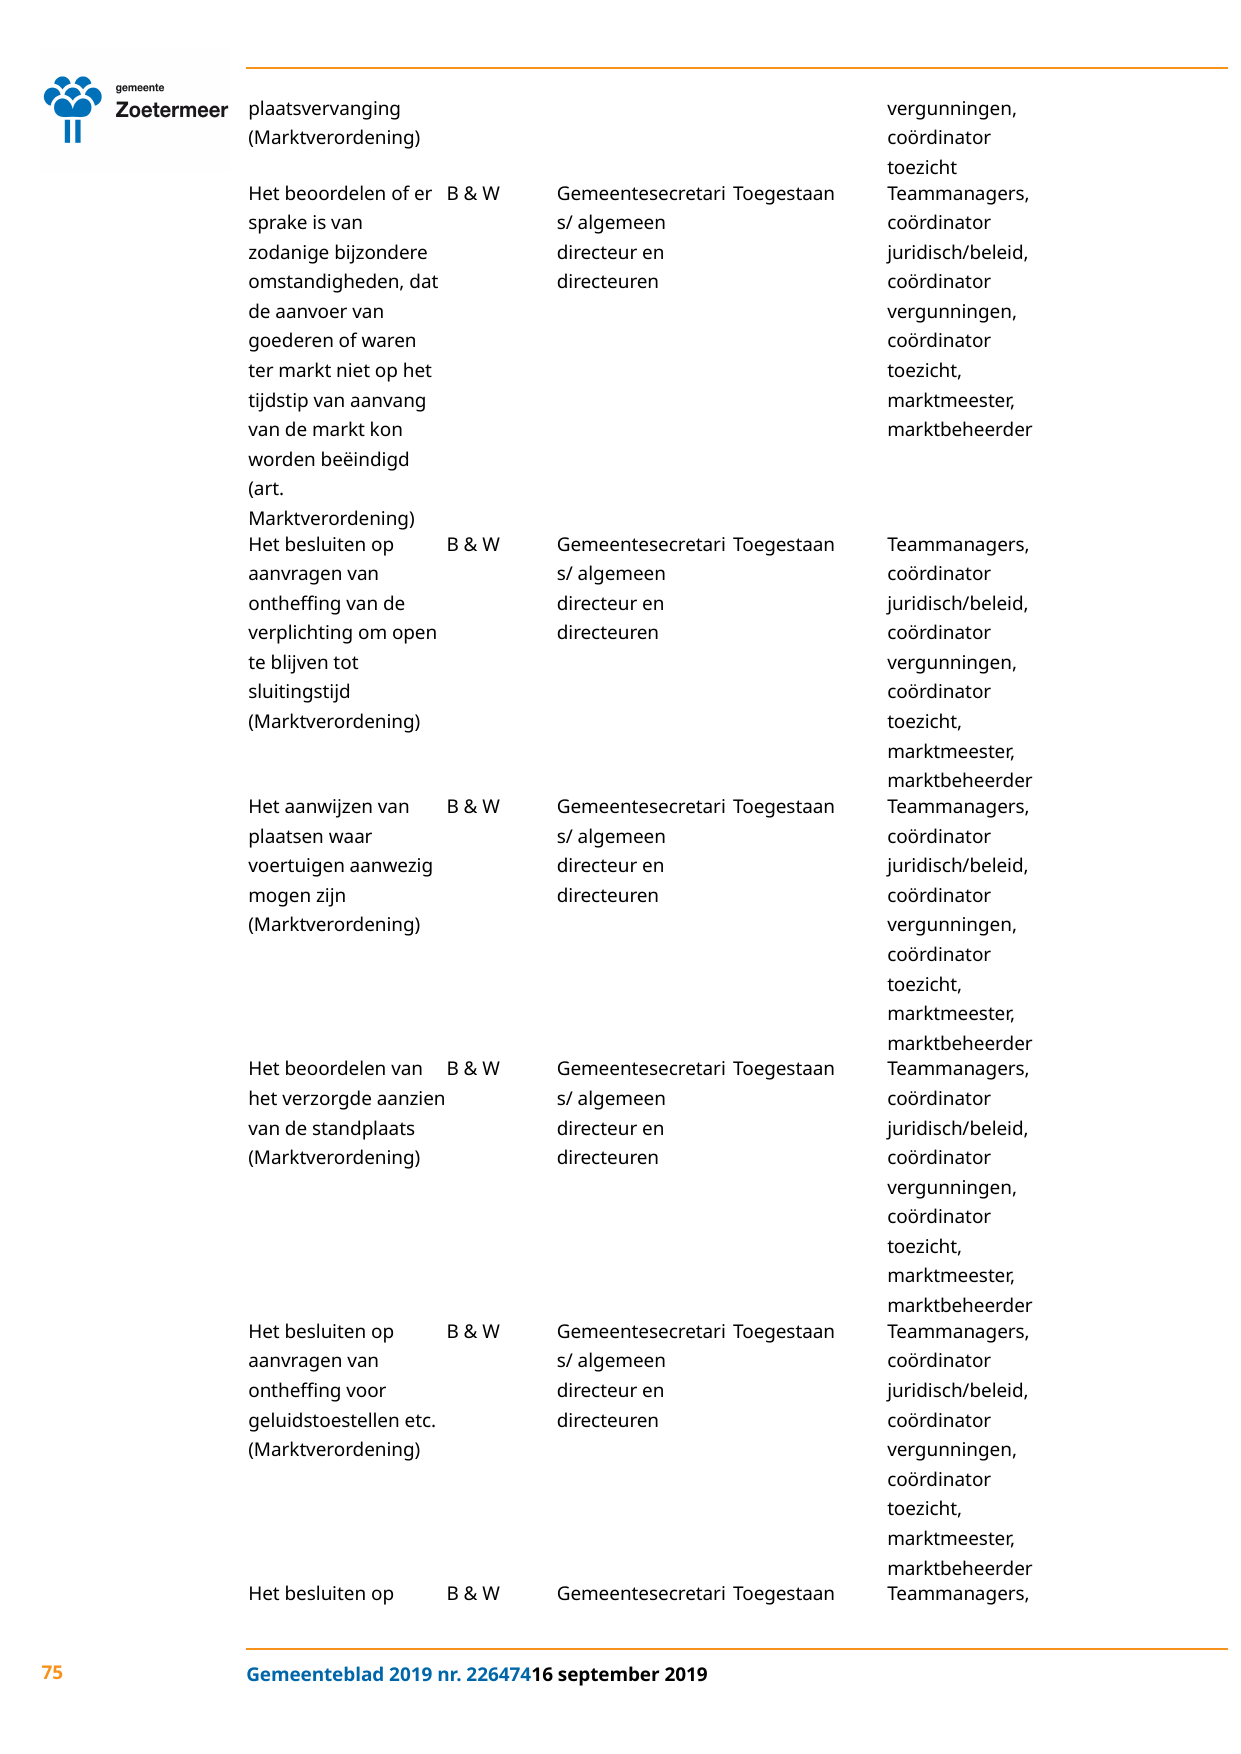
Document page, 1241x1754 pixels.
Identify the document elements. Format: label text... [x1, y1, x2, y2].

table_cell Het besluiten op aanvragen van ontheffing voor geluidstoestellen etc. (Marktverordening) [248, 1318, 446, 1580]
table_cell Teammanagers, coördinator juridisch/beleid, coördinator vergunningen, coördinator toezicht, marktmeester, marktbeheerder [887, 793, 1041, 1056]
table_cell [733, 95, 887, 180]
table_cell B & W [446, 1318, 557, 1580]
table_cell Toegestaan [733, 793, 887, 1056]
table_cell B & W [446, 531, 557, 793]
table_cell plaatsvervanging (Marktverordening) [248, 95, 446, 180]
table_cell Het beoordelen van het verzorgde aanzien van de standplaats (Marktverordening) [248, 1056, 446, 1318]
table_cell Teammanagers, coördinator juridisch/beleid, coördinator vergunningen, coördinator toezicht, marktmeester, marktbeheerder [887, 1056, 1041, 1318]
table_cell Toegestaan [733, 1056, 887, 1318]
table_cell B & W [446, 1056, 557, 1318]
table_cell Toegestaan [733, 180, 887, 531]
table_cell Het beoordelen of er sprake is van zodanige bijzondere omstandigheden, dat de aanvoer van goederen of waren ter markt niet op het tijdstip van aanvang van de markt kon worden beëindigd (art. Marktverordening) [248, 180, 446, 531]
table_cell Teammanagers, coördinator juridisch/beleid, coördinator vergunningen, coördinator toezicht, marktmeester, marktbeheerder [887, 1318, 1041, 1580]
table_cell [446, 95, 557, 180]
table_cell Gemeentesecretaris/ algemeen directeur en directeuren [557, 793, 733, 1056]
table_cell B & W [446, 1580, 557, 1606]
table_cell [557, 95, 733, 180]
table_cell Teammanagers, coördinator juridisch/beleid, coördinator vergunningen, coördinator toezicht, marktmeester, marktbeheerder [887, 180, 1041, 531]
picture [41, 47, 231, 172]
table_cell Teammanagers, [887, 1580, 1041, 1606]
table_cell B & W [446, 793, 557, 1056]
table_cell B & W [446, 180, 557, 531]
table_cell Toegestaan [733, 1580, 887, 1606]
table_cell Gemeentesecretaris/ algemeen directeur en directeuren [557, 531, 733, 793]
table_cell Gemeentesecretari [557, 1580, 733, 1606]
table_cell Het besluiten op [248, 1580, 446, 1606]
table_cell Gemeentesecretaris/ algemeen directeur en directeuren [557, 1056, 733, 1318]
table_cell Het besluiten op aanvragen van ontheffing van de verplichting om open te blijven tot sluitingstijd (Marktverordening) [248, 531, 446, 793]
table_cell Teammanagers, coördinator juridisch/beleid, coördinator vergunningen, coördinator toezicht, marktmeester, marktbeheerder [887, 531, 1041, 793]
table_cell Toegestaan [733, 1318, 887, 1580]
table_cell Gemeentesecretaris/ algemeen directeur en directeuren [557, 180, 733, 531]
table_cell Gemeentesecretaris/ algemeen directeur en directeuren [557, 1318, 733, 1580]
table_cell vergunningen, coördinator toezicht [887, 95, 1041, 180]
table_cell Toegestaan [733, 531, 887, 793]
table_cell Het aanwijzen van plaatsen waar voertuigen aanwezig mogen zijn (Marktverordening) [248, 793, 446, 1056]
